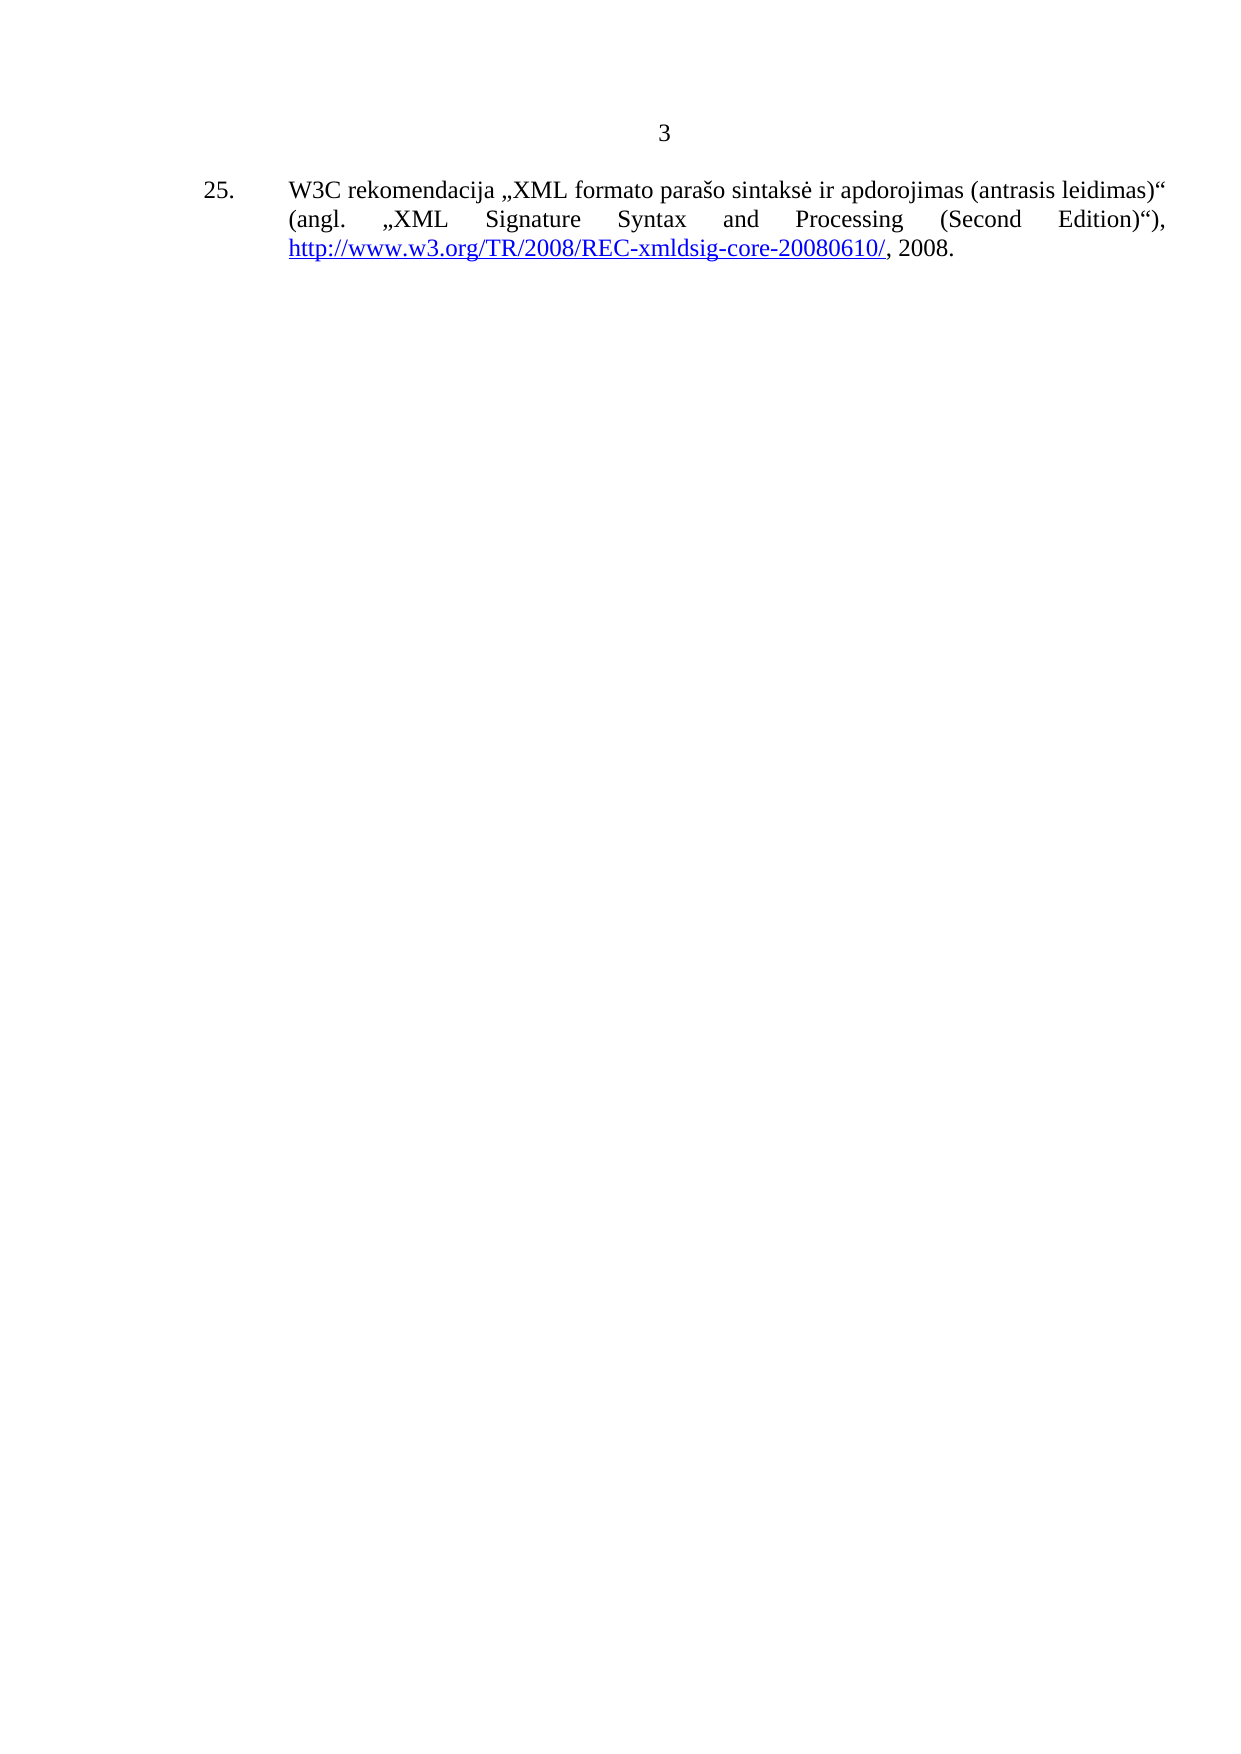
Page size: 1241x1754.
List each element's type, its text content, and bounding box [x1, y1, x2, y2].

table_cell 25. [189, 176, 277, 262]
table_cell W3C rekomendacija „XML formato parašo sintaksė ir apdorojimas (antrasis leidimas)“ (angl. „XML Signature Syntax and Processing (Second Edition)“), http://www.w3.org/TR/2008/REC-xmldsig-core-20080610/, 2008. [277, 176, 1178, 262]
